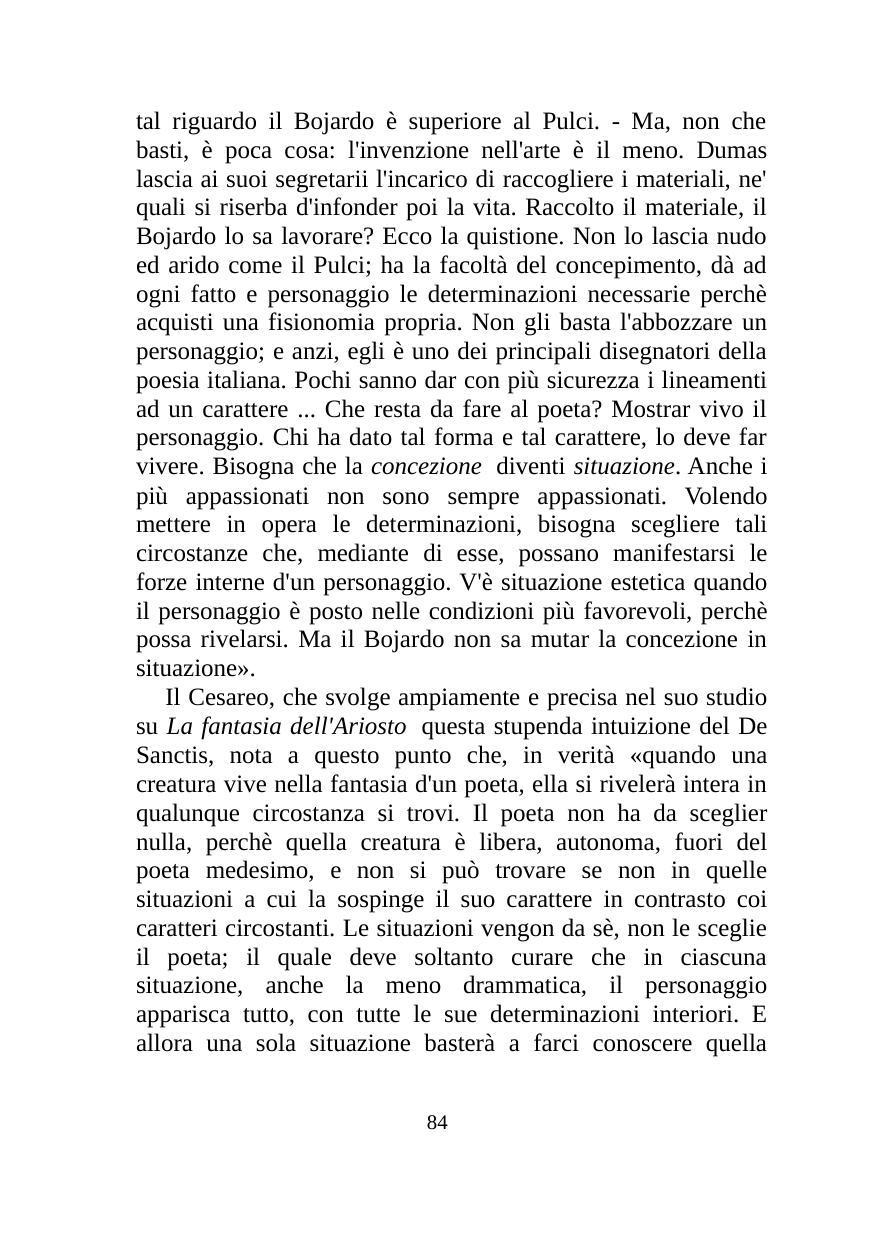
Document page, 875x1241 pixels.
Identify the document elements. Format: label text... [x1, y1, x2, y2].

text tal riguardo il Bojardo è superiore al Pulci. - Ma, non che basti, è poca cosa: l'invenzione nell'arte è il meno. Dumas lascia ai suoi segretarii l'incarico di raccogliere i materiali, ne' quali si riserba d'infonder poi la vita. Raccolto il materiale, il Bojardo lo sa lavorare? Ecco la quistione. Non lo lascia nudo ed arido come il Pulci; ha la facoltà del concepimento, dà ad ogni fatto e personaggio le determinazioni necessarie perchè acquisti una fisionomia propria. Non gli basta l'abbozzare un personaggio; e anzi, egli è uno dei principali disegnatori della poesia italiana. Pochi sanno dar con più sicurezza i lineamenti ad un carattere ... Che resta da fare al poeta? Mostrar vivo il personaggio. Chi ha dato tal forma e tal carattere, lo deve far vivere. Bisogna che la concezione diventi situazione. Anche i più appassionati non sono sempre appassionati. Volendo mettere in opera le determinazioni, bisogna scegliere tali circostanze che, mediante di esse, possano manifestarsi le forze interne d'un personaggio. V'è situazione estetica quando il personaggio è posto nelle condizioni più favorevoli, perchè possa rivelarsi. Ma il Bojardo non sa mutar la concezione in situazione». [136, 106, 768, 682]
text Il Cesareo, che svolge ampiamente e precisa nel suo studio su La fantasia dell'Ariosto questa stupenda intuizione del De Sanctis, nota a questo punto che, in verità «quando una creatura vive nella fantasia d'un poeta, ella si rivelerà intera in qualunque circostanza si trovi. Il poeta non ha da sceglier nulla, perchè quella creatura è libera, autonoma, fuori del poeta medesimo, e non si può trovare se non in quelle situazioni a cui la sospinge il suo carattere in contrasto coi caratteri circostanti. Le situazioni vengon da sè, non le sceglie il poeta; il quale deve soltanto curare che in ciascuna situazione, anche la meno drammatica, il personaggio apparisca tutto, con tutte le sue determinazioni interiori. E allora una sola situazione basterà a farci conoscere quella [136, 682, 768, 1057]
